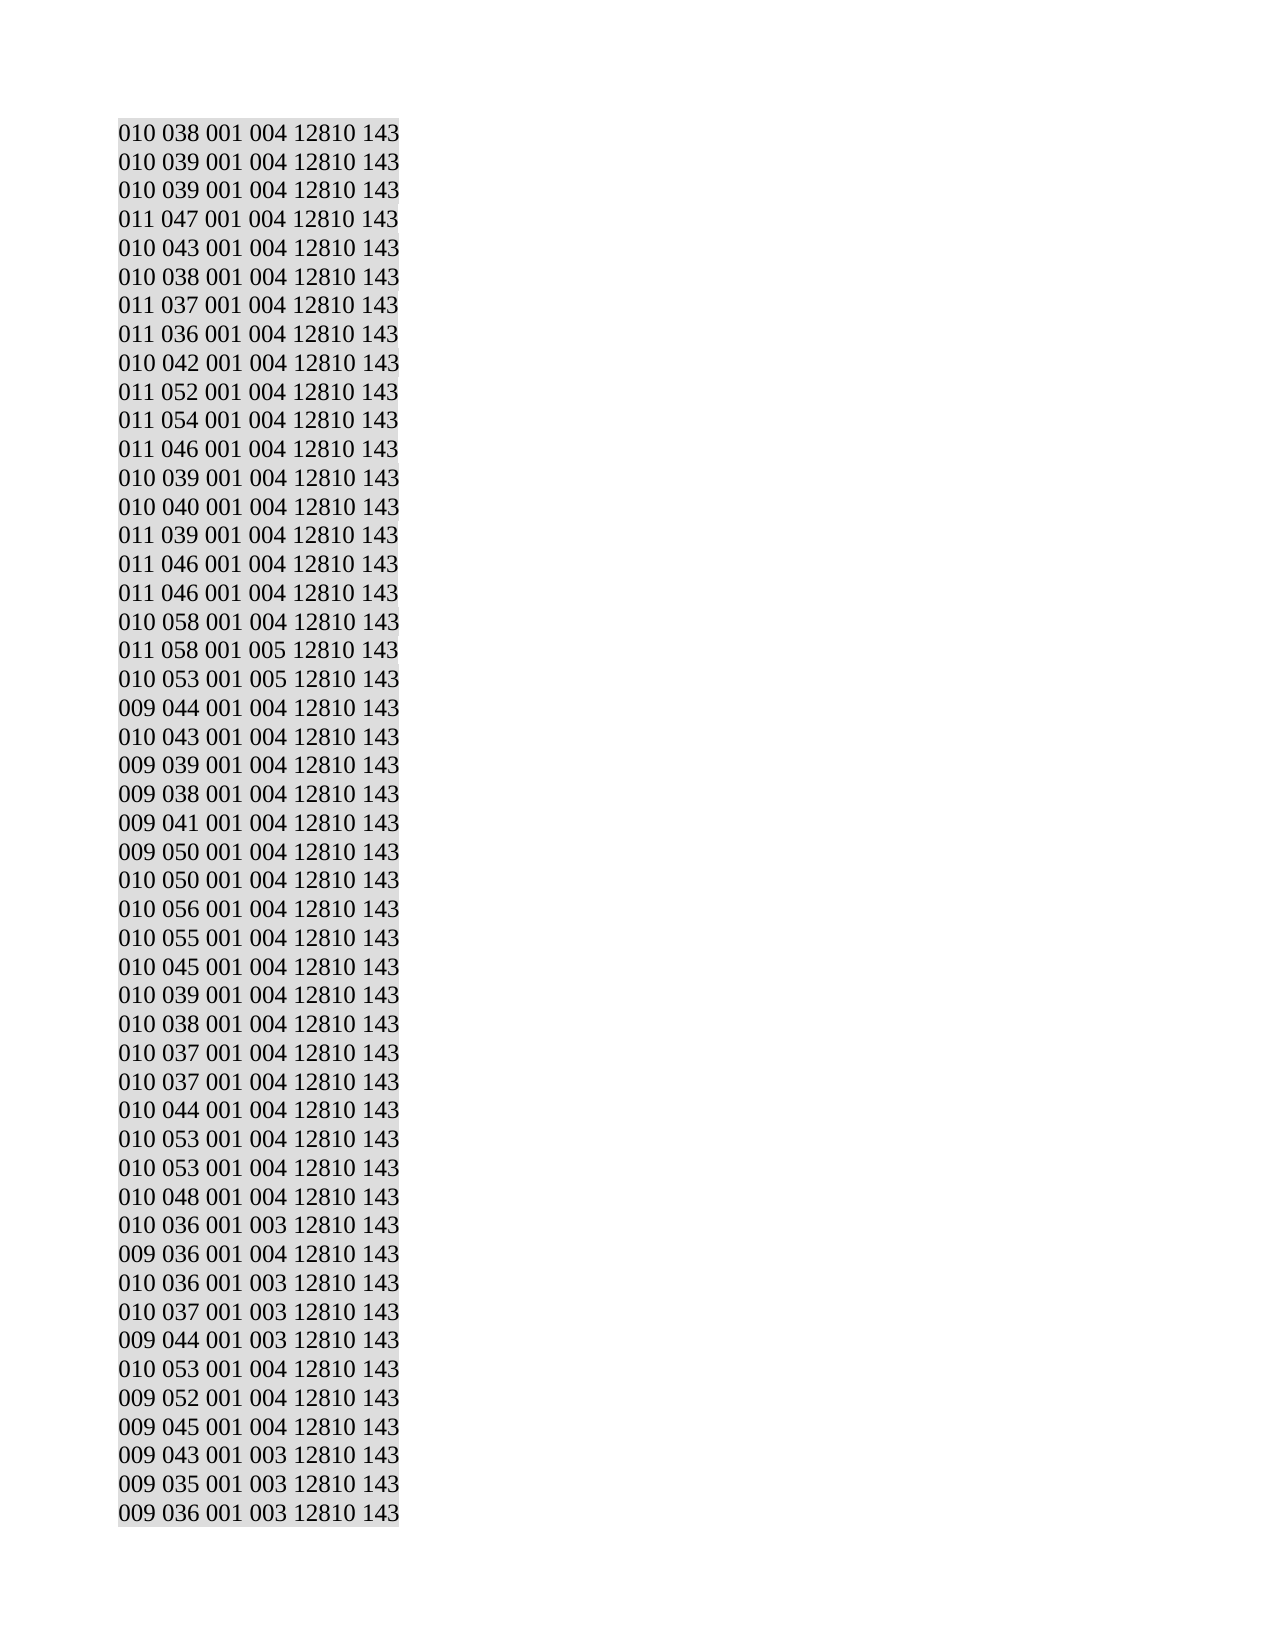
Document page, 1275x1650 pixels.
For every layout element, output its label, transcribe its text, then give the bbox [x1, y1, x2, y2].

text 009 050 001 004 12810 143 [118, 837, 1157, 866]
text 010 048 001 004 12810 143 [118, 1182, 1157, 1211]
text 010 037 001 004 12810 143 [118, 1038, 1157, 1067]
text 010 036 001 003 12810 143 [118, 1268, 1157, 1297]
text 009 039 001 004 12810 143 [118, 751, 1157, 779]
text 010 053 001 004 12810 143 [118, 1153, 1157, 1182]
text 010 053 001 004 12810 143 [118, 1354, 1157, 1383]
text 010 043 001 004 12810 143 [118, 233, 1157, 262]
text 011 039 001 004 12810 143 [118, 521, 1157, 549]
text 010 039 001 004 12810 143 [118, 176, 1157, 204]
text 011 046 001 004 12810 143 [118, 549, 1157, 578]
text 010 038 001 004 12810 143 [118, 118, 1157, 147]
text 010 055 001 004 12810 143 [118, 923, 1157, 952]
text 010 039 001 004 12810 143 [118, 463, 1157, 492]
text 010 036 001 003 12810 143 [118, 1211, 1157, 1239]
text 010 058 001 004 12810 143 [118, 607, 1157, 636]
text 011 046 001 004 12810 143 [118, 578, 1157, 607]
text 010 053 001 005 12810 143 [118, 664, 1157, 693]
text 010 038 001 004 12810 143 [118, 262, 1157, 291]
text 009 035 001 003 12810 143 [118, 1469, 1157, 1498]
text 010 037 001 003 12810 143 [118, 1297, 1157, 1326]
text 009 043 001 003 12810 143 [118, 1441, 1157, 1469]
text 010 039 001 004 12810 143 [118, 147, 1157, 176]
text 010 044 001 004 12810 143 [118, 1096, 1157, 1124]
text 009 045 001 004 12810 143 [118, 1412, 1157, 1441]
text 010 042 001 004 12810 143 [118, 348, 1157, 377]
text 011 046 001 004 12810 143 [118, 434, 1157, 463]
text 009 052 001 004 12810 143 [118, 1383, 1157, 1412]
text 011 036 001 004 12810 143 [118, 319, 1157, 348]
text 010 056 001 004 12810 143 [118, 894, 1157, 923]
text 010 043 001 004 12810 143 [118, 722, 1157, 751]
text 009 044 001 004 12810 143 [118, 693, 1157, 722]
text 010 037 001 004 12810 143 [118, 1067, 1157, 1096]
text 011 037 001 004 12810 143 [118, 291, 1157, 319]
text 010 050 001 004 12810 143 [118, 866, 1157, 894]
text 009 036 001 004 12810 143 [118, 1239, 1157, 1268]
text 009 044 001 003 12810 143 [118, 1326, 1157, 1354]
text 010 039 001 004 12810 143 [118, 981, 1157, 1009]
text 009 041 001 004 12810 143 [118, 808, 1157, 837]
text 009 038 001 004 12810 143 [118, 779, 1157, 808]
text 011 054 001 004 12810 143 [118, 406, 1157, 434]
text 010 040 001 004 12810 143 [118, 492, 1157, 521]
text 010 053 001 004 12810 143 [118, 1124, 1157, 1153]
text 011 052 001 004 12810 143 [118, 377, 1157, 406]
text 010 045 001 004 12810 143 [118, 952, 1157, 981]
text 010 038 001 004 12810 143 [118, 1009, 1157, 1038]
text 011 047 001 004 12810 143 [118, 204, 1157, 233]
text 011 058 001 005 12810 143 [118, 636, 1157, 664]
text 009 036 001 003 12810 143 [118, 1498, 1157, 1527]
